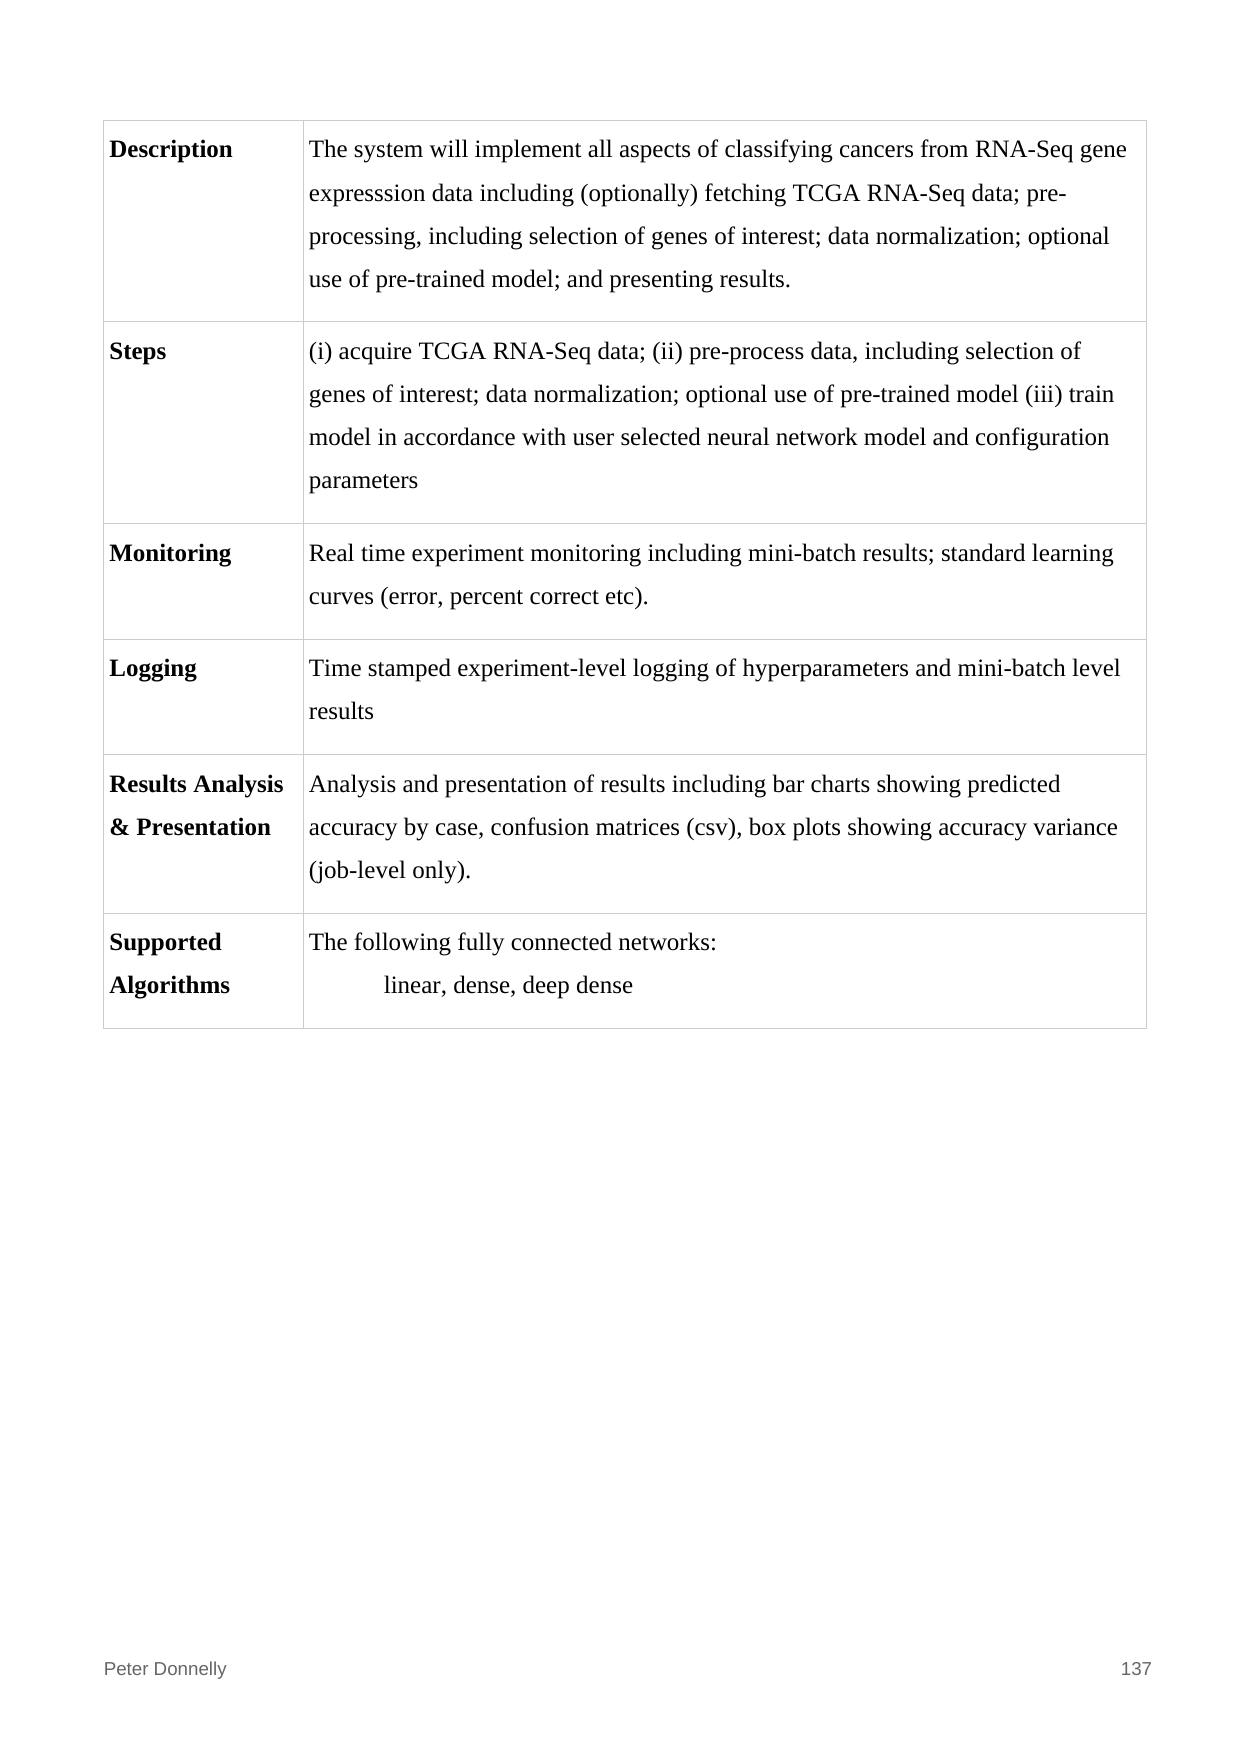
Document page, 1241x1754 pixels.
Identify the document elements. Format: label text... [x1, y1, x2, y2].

table_cell The following fully connected networks: linear, dense, deep dense [304, 914, 1146, 1028]
table_cell Logging [104, 640, 303, 754]
table_cell Real time experiment monitoring including mini-batch results; standard learning curves (error, percent correct etc). [304, 524, 1146, 638]
table_cell The system will implement all aspects of classifying cancers from RNA-Seq gene expresssion data including (optionally) fetching TCGA RNA-Seq data; pre-processing, including selection of genes of interest; data normalization; optional use of pre-trained model; and presenting results. [304, 121, 1146, 321]
table_cell Analysis and presentation of results including bar charts showing predicted accuracy by case, confusion matrices (csv), box plots showing accuracy variance (job-level only). [304, 755, 1146, 912]
table_cell Description [104, 121, 303, 321]
table_cell Steps [104, 322, 303, 523]
table_cell (i) acquire TCGA RNA-Seq data; (ii) pre-process data, including selection of genes of interest; data normalization; optional use of pre-trained model (iii) train model in accordance with user selected neural network model and configuration parameters [304, 322, 1146, 523]
table_cell Monitoring [104, 524, 303, 638]
table_cell Time stamped experiment-level logging of hyperparameters and mini-batch level results [304, 640, 1146, 754]
table_cell Supported Algorithms [104, 914, 303, 1028]
table_cell Results Analysis & Presentation [104, 755, 303, 912]
